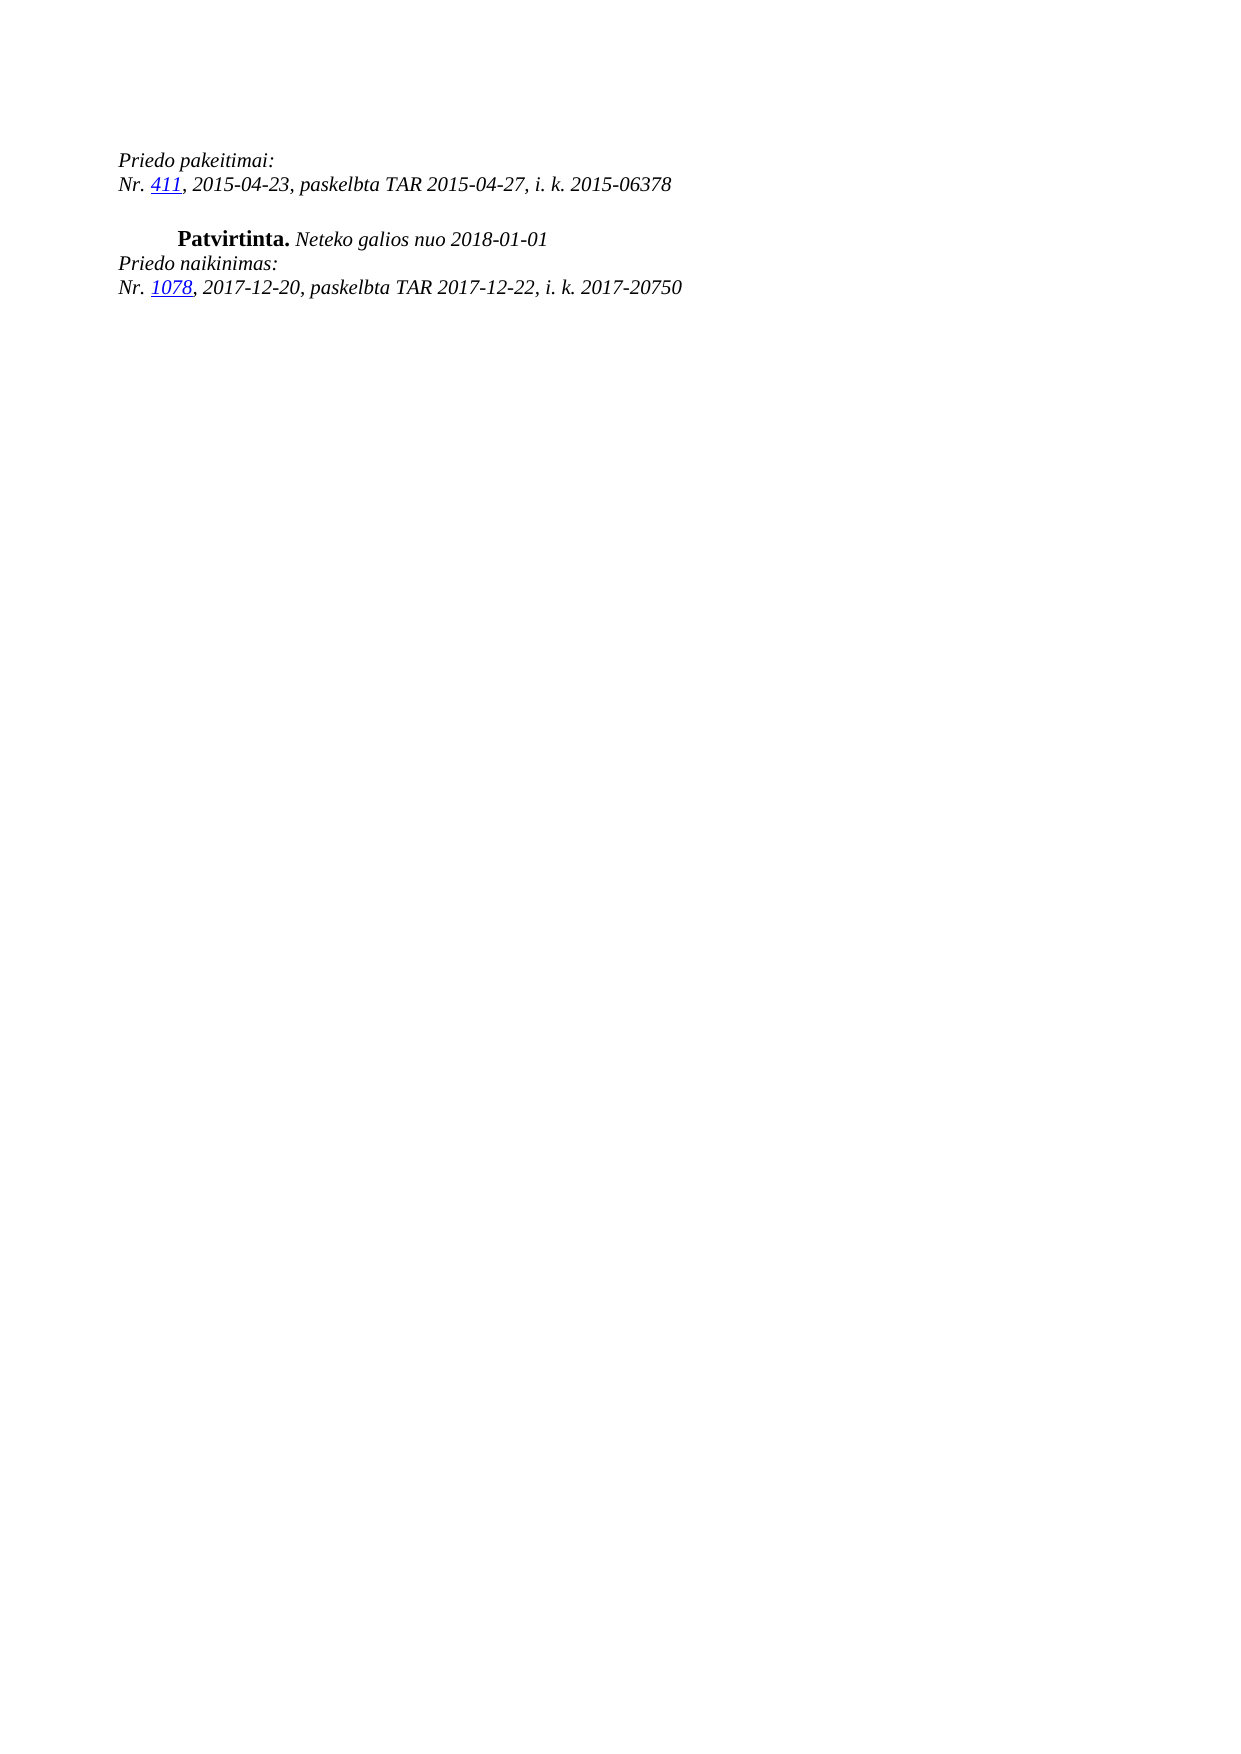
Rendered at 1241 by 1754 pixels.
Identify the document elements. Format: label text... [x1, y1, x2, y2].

text Nr. 1078, 2017-12-20, paskelbta TAR 2017-12-22, i. k. 2017-20750 [118, 275, 1152, 299]
text Patvirtinta. Neteko galios nuo 2018-01-01 [118, 224, 1152, 251]
text Priedo pakeitimai: [118, 148, 1152, 172]
text Priedo naikinimas: [118, 251, 1152, 275]
text Nr. 411, 2015-04-23, paskelbta TAR 2015-04-27, i. k. 2015-06378 [118, 172, 1152, 196]
